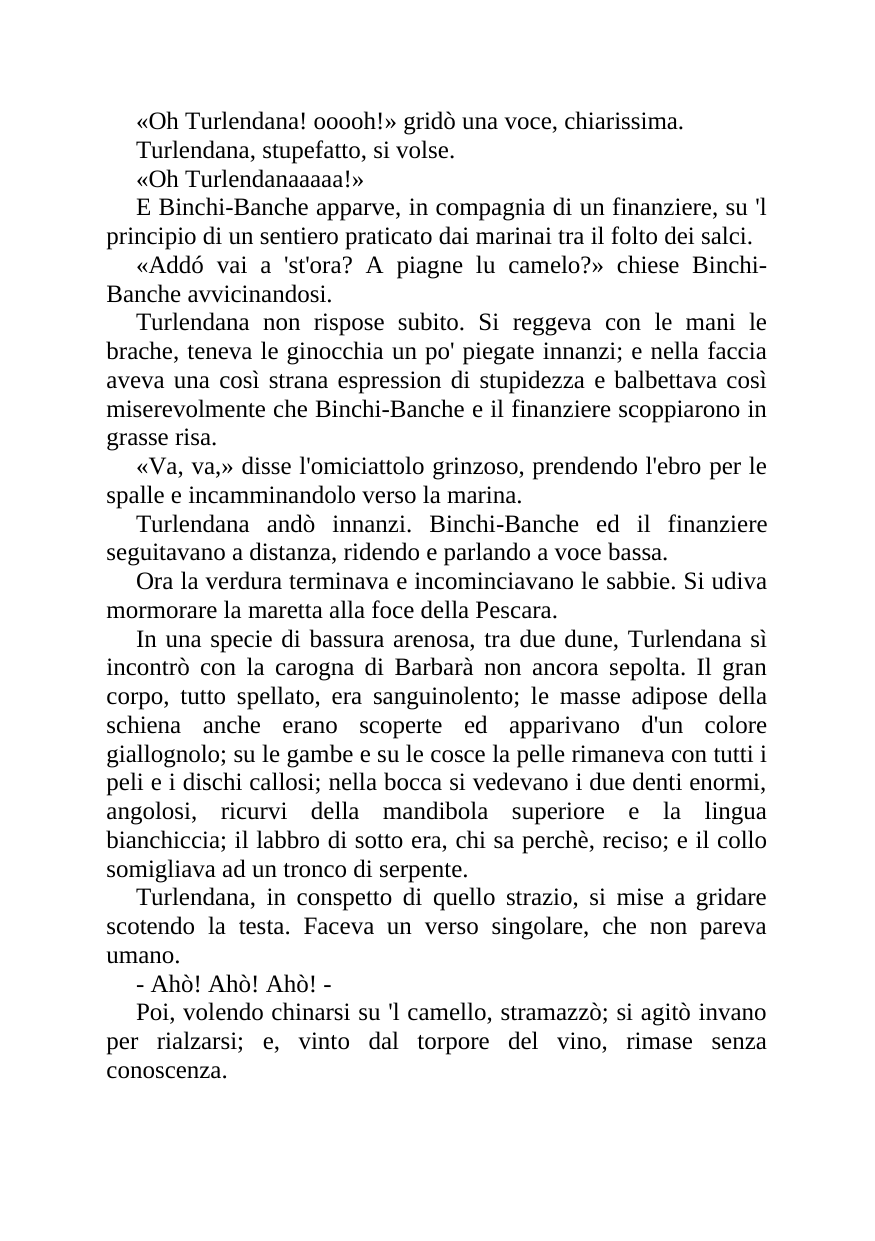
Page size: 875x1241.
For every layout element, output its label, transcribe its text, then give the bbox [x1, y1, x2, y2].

text Turlendana andò innanzi. Binchi-Banche ed il finanziere seguitavano a distanza, ridendo e parlando a voce bassa. [106, 509, 768, 566]
text Poi, volendo chinarsi su 'l camello, stramazzò; si agitò invano per rialzarsi; e, vinto dal torpore del vino, rimase senza conoscenza. [106, 997, 768, 1084]
text Turlendana, in conspetto di quello strazio, si mise a gridare scotendo la testa. Faceva un verso singolare, che non pareva umano. [106, 882, 768, 969]
text «Oh Turlendana! ooooh!» gridò una voce, chiarissima. [106, 106, 768, 135]
text - Ahò! Ahò! Ahò! - [106, 969, 768, 997]
text «Addó vai a 'st'ora? A piagne lu camelo?» chiese Binchi-Banche avvicinandosi. [106, 250, 768, 307]
text «Va, va,» disse l'omiciattolo grinzoso, prendendo l'ebro per le spalle e incamminandolo verso la marina. [106, 451, 768, 509]
text Turlendana non rispose subito. Si reggeva con le mani le brache, teneva le ginocchia un po' piegate innanzi; e nella faccia aveva una così strana espression di stupidezza e balbettava così miserevolmente che Binchi-Banche e il finanziere scoppiarono in grasse risa. [106, 307, 768, 451]
text «Oh Turlendanaaaaa!» [106, 164, 768, 192]
text Turlendana, stupefatto, si volse. [106, 135, 768, 164]
text In una specie di bassura arenosa, tra due dune, Turlendana sì incontrò con la carogna di Barbarà non ancora sepolta. Il gran corpo, tutto spellato, era sanguinolento; le masse adipose della schiena anche erano scoperte ed apparivano d'un colore giallognolo; su le gambe e su le cosce la pelle rimaneva con tutti i peli e i dischi callosi; nella bocca si vedevano i due denti enormi, angolosi, ricurvi della mandibola superiore e la lingua bianchiccia; il labbro di sotto era, chi sa perchè, reciso; e il collo somigliava ad un tronco di serpente. [106, 624, 768, 882]
text E Binchi-Banche apparve, in compagnia di un finanziere, su 'l principio di un sentiero praticato dai marinai tra il folto dei salci. [106, 192, 768, 250]
text Ora la verdura terminava e incominciavano le sabbie. Si udiva mormorare la maretta alla foce della Pescara. [106, 566, 768, 624]
